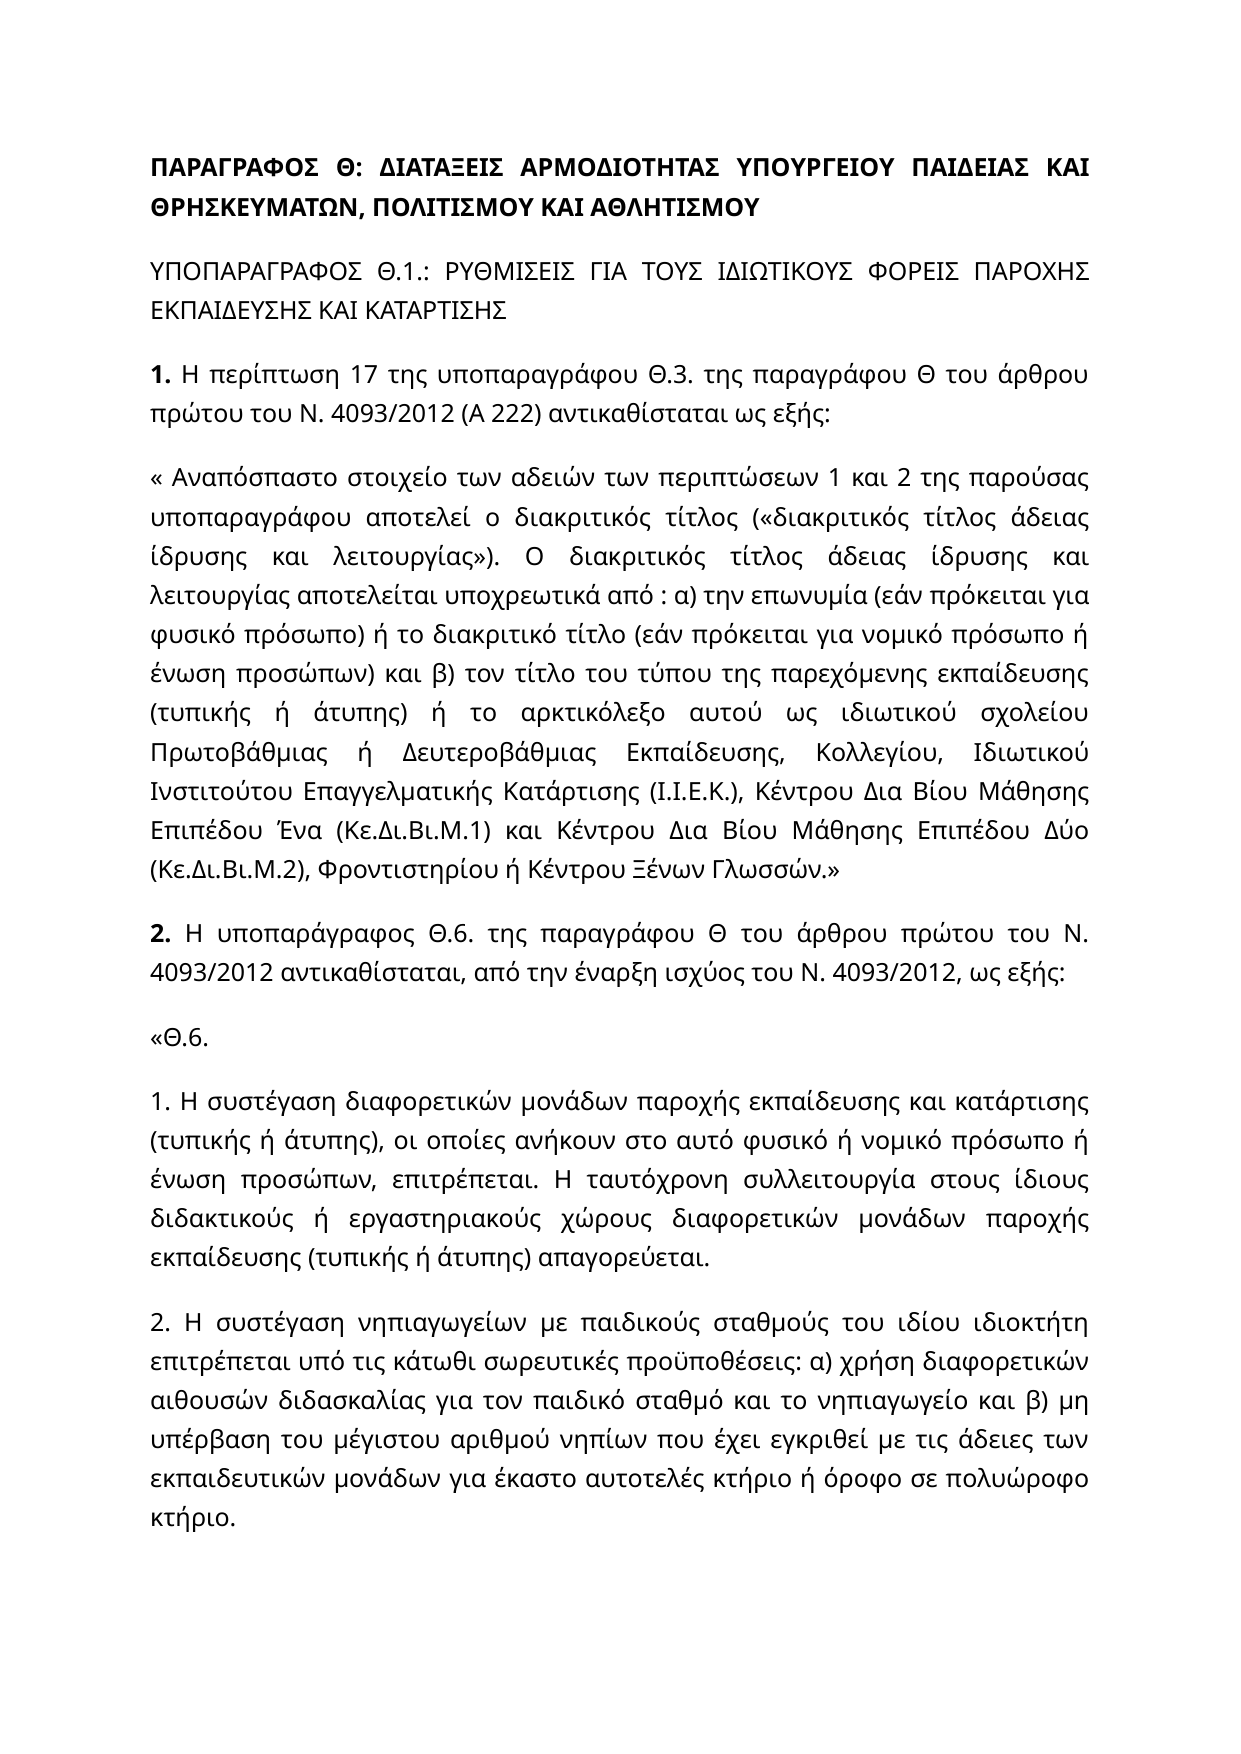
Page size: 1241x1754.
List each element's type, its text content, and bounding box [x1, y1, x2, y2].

text 1. Η συστέγαση διαφορετικών μονάδων παροχής εκπαίδευσης και κατάρτισης (τυπικής ή άτυπης), οι οποίες ανήκουν στο αυτό φυσικό ή νομικό πρόσωπο ή ένωση προσώπων, επιτρέπεται. Η ταυτόχρονη συλλειτουργία στους ίδιους διδακτικούς ή εργαστηριακούς χώρους διαφορετικών μονάδων παροχής εκπαίδευσης (τυπικής ή άτυπης) απαγορεύεται. [150, 1083, 1090, 1274]
text 1. Η περίπτωση 17 της υποπαραγράφου Θ.3. της παραγράφου Θ του άρθρου πρώτου του Ν. 4093/2012 (Α 222) αντικαθίσταται ως εξής: [150, 357, 1090, 430]
text ΥΠΟΠΑΡΑΓΡΑΦΟΣ Θ.1.: ΡΥΘΜΙΣΕΙΣ ΓΙΑ ΤΟΥΣ ΙΔΙΩΤΙΚΟΥΣ ΦΟΡΕΙΣ ΠΑΡΟΧΗΣ ΕΚΠΑΙΔΕΥΣΗΣ ΚΑΙ ΚΑΤΑΡΤΙΣΗΣ [150, 253, 1090, 327]
text 2. Η συστέγαση νηπιαγωγείων με παιδικούς σταθμούς του ιδίου ιδιοκτήτη επιτρέπεται υπό τις κάτωθι σωρευτικές προϋποθέσεις: α) χρήση διαφορετικών αιθουσών διδασκαλίας για τον παιδικό σταθμό και το νηπιαγωγείο και β) μη υπέρβαση του μέγιστου αριθμού νηπίων που έχει εγκριθεί με τις άδειες των εκπαιδευτικών μονάδων για έκαστο αυτοτελές κτήριο ή όροφο σε πολυώροφο κτήριο. [150, 1304, 1090, 1534]
text 2. Η υποπαράγραφος Θ.6. της παραγράφου Θ του άρθρου πρώτου του Ν. 4093/2012 αντικαθίσταται, από την έναρξη ισχύος του Ν. 4093/2012, ως εξής: [150, 916, 1090, 989]
text ΠΑΡΑΓΡΑΦΟΣ Θ: ΔΙΑΤΑΞΕΙΣ ΑΡΜΟΔΙΟΤΗΤΑΣ ΥΠΟΥΡΓΕΙΟΥ ΠΑΙΔΕΙΑΣ ΚΑΙ ΘΡΗΣΚΕΥΜΑΤΩΝ, ΠΟΛΙΤΙΣΜΟΥ ΚΑΙ ΑΘΛΗΤΙΣΜΟΥ [150, 150, 1090, 223]
text «Θ.6. [150, 1019, 1090, 1053]
text « Αναπόσπαστο στοιχείο των αδειών των περιπτώσεων 1 και 2 της παρούσας υποπαραγράφου αποτελεί ο διακριτικός τίτλος («διακριτικός τίτλος άδειας ίδρυσης και λειτουργίας»). Ο διακριτικός τίτλος άδειας ίδρυσης και λειτουργίας αποτελείται υποχρεωτικά από : α) την επωνυμία (εάν πρόκειται για φυσικό πρόσωπο) ή το διακριτικό τίτλο (εάν πρόκειται για νομικό πρόσωπο ή ένωση προσώπων) και β) τον τίτλο του τύπου της παρεχόμενης εκπαίδευσης (τυπικής ή άτυπης) ή το αρκτικόλεξο αυτού ως ιδιωτικού σχολείου Πρωτοβάθμιας ή Δευτεροβάθμιας Εκπαίδευσης, Κολλεγίου, Ιδιωτικού Ινστιτούτου Επαγγελματικής Κατάρτισης (Ι.Ι.Ε.Κ.), Κέντρου Δια Βίου Μάθησης Επιπέδου Ένα (Κε.Δι.Βι.Μ.1) και Κέντρου Δια Βίου Μάθησης Επιπέδου Δύο (Κε.Δι.Βι.Μ.2), Φροντιστηρίου ή Κέντρου Ξένων Γλωσσών.» [150, 460, 1090, 886]
